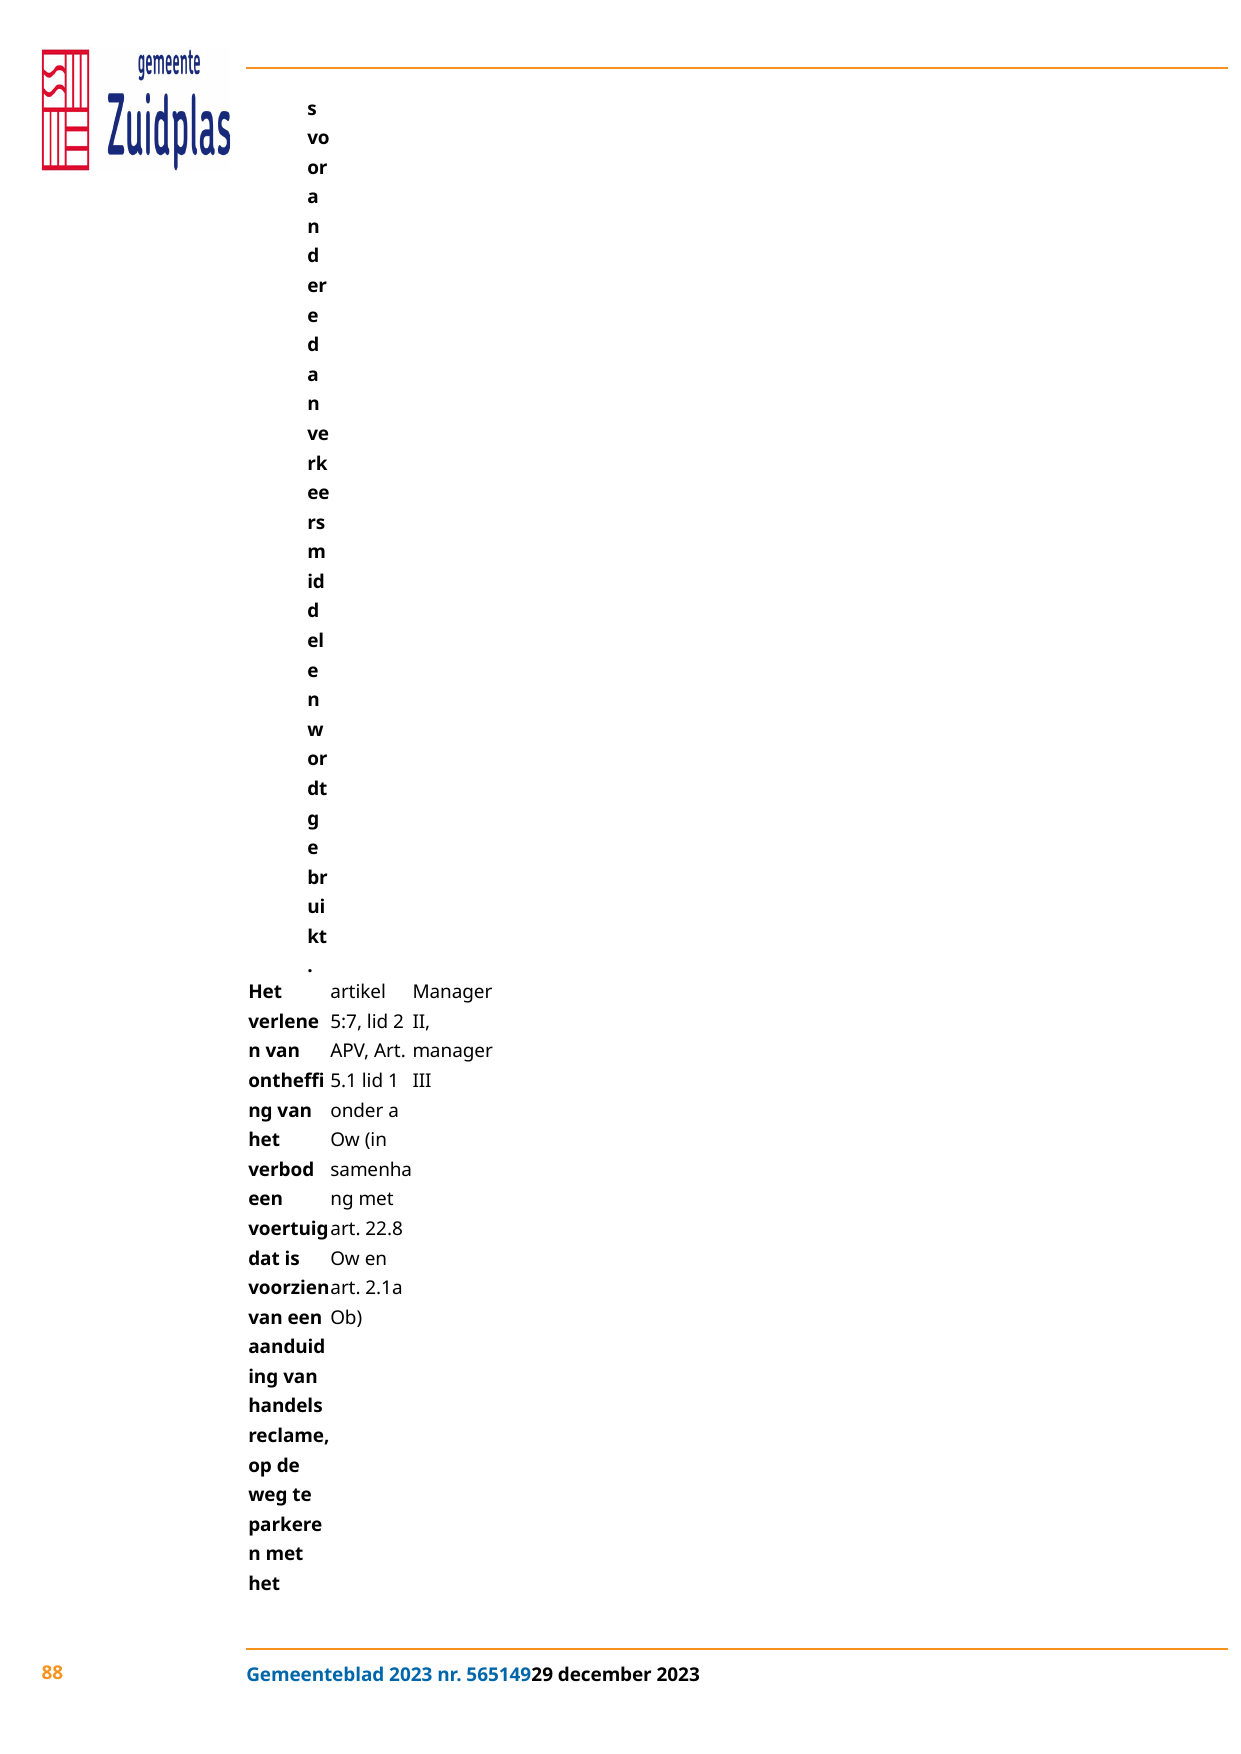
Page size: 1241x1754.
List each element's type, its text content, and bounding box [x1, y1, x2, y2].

table_cell [577, 95, 659, 978]
table_cell s voor andere dan verkeersmiddelen wordt gebruikt. [248, 95, 330, 978]
table_cell artikel 5:7, lid 2 APV, Art. 5.1 lid 1 onder a Ow (in samenhang met art. 22.8 Ow en art. 2.1a Ob) [330, 979, 412, 1596]
table_cell [412, 95, 494, 978]
table_cell [494, 979, 577, 1596]
table_cell Het verlenen van ontheffing van het verbod een voertuig dat is voorzien van een aanduiding van handelsreclame, op de weg te parkeren met het [248, 979, 330, 1596]
table_cell Manager II, manager III [412, 979, 494, 1596]
table_cell [494, 95, 577, 978]
table_cell [330, 95, 412, 978]
picture [41, 47, 231, 172]
table_cell [577, 979, 659, 1596]
